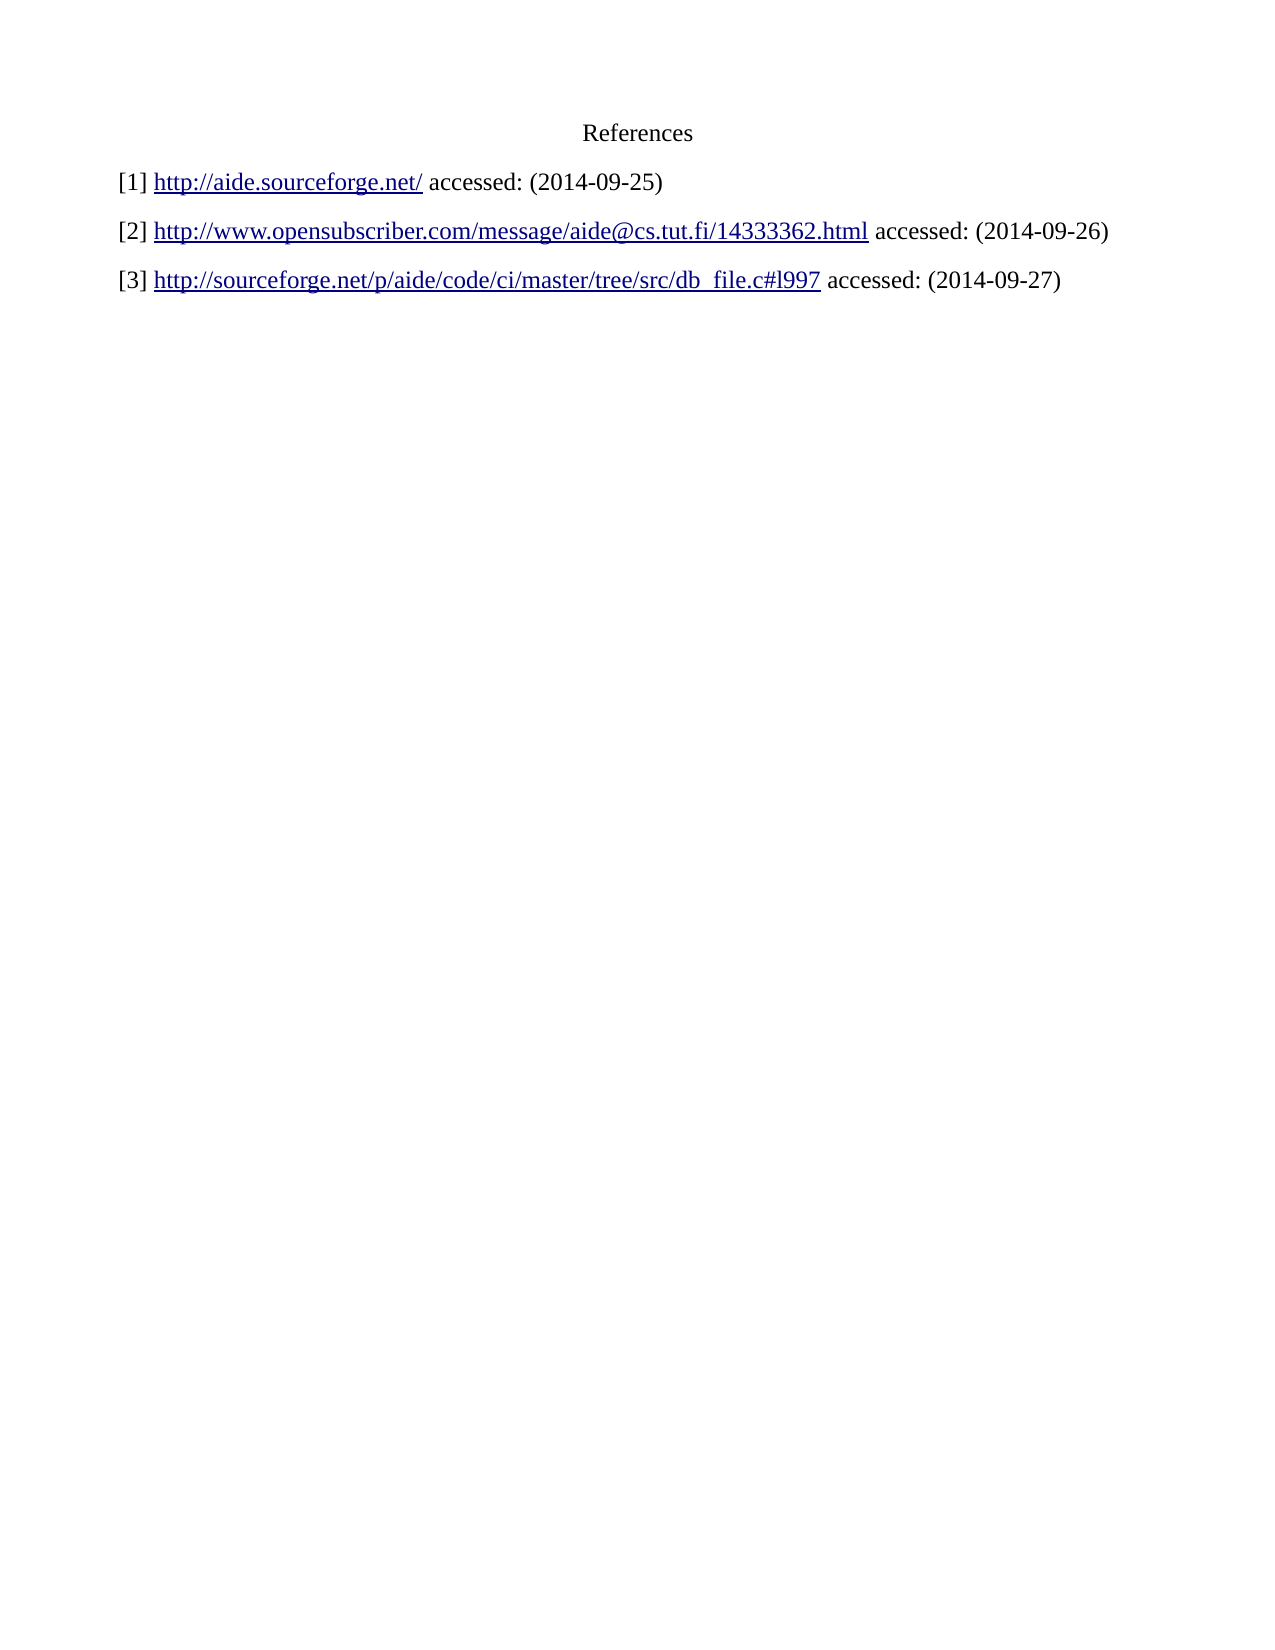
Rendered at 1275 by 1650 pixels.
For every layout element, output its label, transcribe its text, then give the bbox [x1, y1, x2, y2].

text [3] http://sourceforge.net/p/aide/code/ci/master/tree/src/db_file.c#l997 accessed: (2014-09-27) [118, 265, 1157, 294]
text [2] http://www.opensubscriber.com/message/aide@cs.tut.fi/14333362.html accessed: (2014-09-26) [118, 216, 1157, 245]
text References [118, 118, 1157, 147]
text [1] http://aide.sourceforge.net/ accessed: (2014-09-25) [118, 167, 1157, 196]
